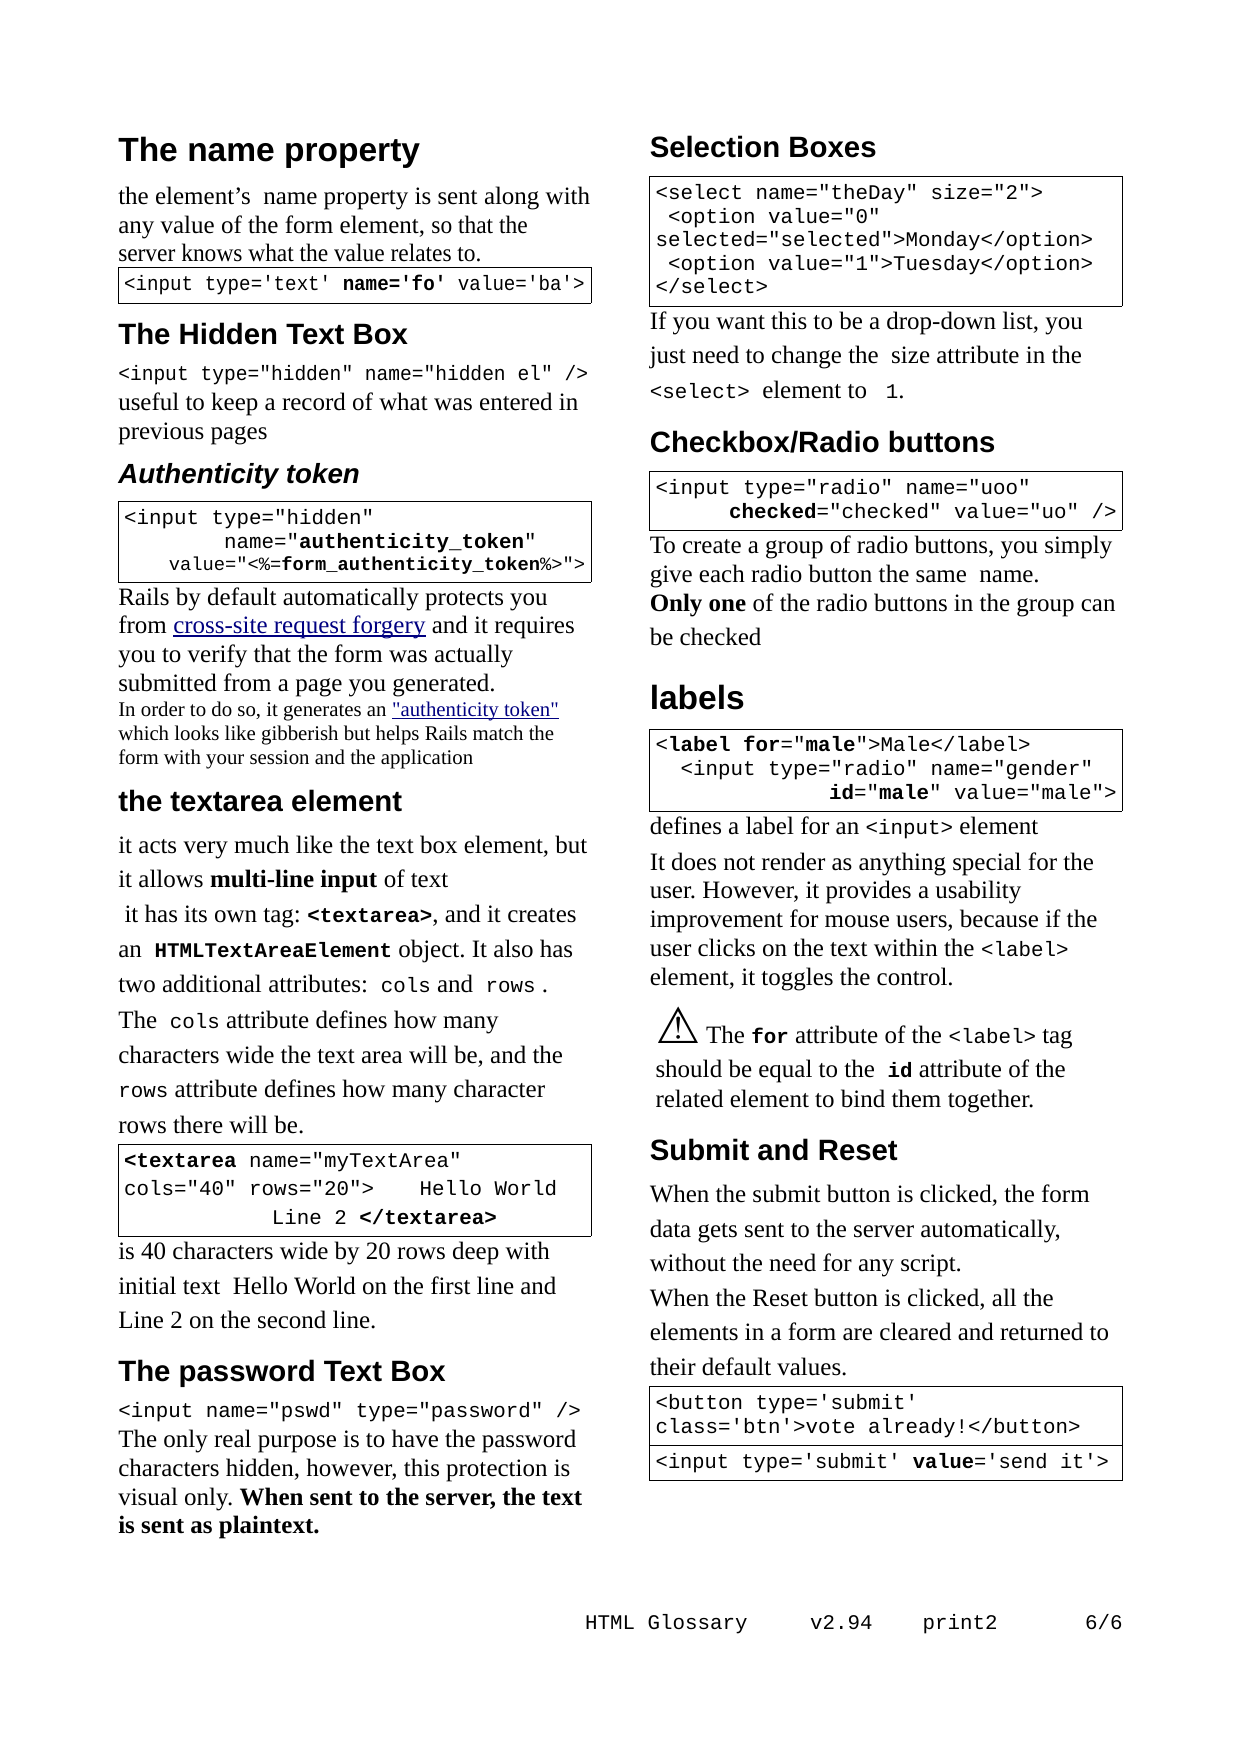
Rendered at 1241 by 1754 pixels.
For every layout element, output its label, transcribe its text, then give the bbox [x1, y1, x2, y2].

text it acts very much like the text box element, but it allows multi-line input of text [118, 830, 591, 893]
text the element’s name property is sent along with any value of the form element, so that the server knows what the value relates to. [118, 181, 591, 267]
text When the submit button is clicked, the form data gets sent to the server automatically, without the need for any script. [649, 1179, 1122, 1277]
subtitle Authenticity token [118, 457, 591, 489]
text <input type="hidden" name="hidden el" /> [118, 363, 591, 387]
text Rails by default automatically protects you from cross-site request forgery and it requires you to verify that the form was actually submitted from a page you generated. [118, 583, 591, 697]
text <input name="pswd" type="password" /> [118, 1401, 591, 1424]
table_header <select name="theDay" size="2"> <option value="0" selected="selected">Monday</option> <option value="1">Tuesday</option> </select> [650, 177, 1122, 306]
text If you want this to be a drop-down list, you just need to change the size attribute in the <select> element to 1. [649, 307, 1122, 404]
subtitle labels [649, 677, 1122, 716]
text It does not render as anything special for the user. However, it provides a usability improvement for mouse users, because if the user clicks on the text within the <label> element, it toggles the control. [649, 847, 1122, 991]
text is 40 characters wide by 20 rows deep with initial text Hello World on the first line and Line 2 on the second line. [118, 1237, 591, 1334]
table_header <button type='submit' class='btn'>vote already!</button> [650, 1387, 1122, 1445]
subtitle The Hidden Text Box [118, 317, 591, 351]
text defines a label for an <input> element [649, 812, 1122, 841]
table_header <input type="hidden" name="authenticity_token" value="<%=form_authenticity_token%>"> [119, 502, 591, 582]
text In order to do so, it generates an "authenticity token" which looks like gibberish but helps Rails match the form with your session and the application [118, 697, 591, 769]
text Only one of the radio buttons in the group can be checked [649, 588, 1122, 651]
text The only real purpose is to have the password characters hidden, however, this protection is visual only. When sent to the server, the text is sent as plaintext. [118, 1424, 591, 1539]
table_header <input type='text' name='fo' value='ba'> [119, 268, 591, 302]
text The cols attribute defines how many characters wide the text area will be, and the rows attribute defines how many character rows there will be. [118, 1005, 591, 1138]
subtitle The password Text Box [118, 1354, 591, 1388]
table_header ⚠ The for attribute of the <label> tag should be equal to the id attribute of the related element to bind them together. [650, 991, 1122, 1118]
subtitle Checkbox/Radio buttons [649, 425, 1122, 459]
subtitle the textarea element [118, 783, 591, 817]
table_header <input type="radio" name="uoo" checked="checked" value="uo" /> [650, 472, 1122, 530]
text it has its own tag: <textarea>, and it creates an HTMLTextAreaElement object. It also has two additional attributes: cols and rows . [118, 899, 591, 999]
text useful to keep a record of what was entered in previous pages [118, 387, 591, 444]
subtitle The name property [118, 130, 591, 168]
text To create a group of radio buttons, you simply give each radio button the same name. [649, 531, 1122, 588]
subtitle Submit and Reset [649, 1133, 1122, 1167]
table_cell <input type='submit' value='send it'> [650, 1446, 1122, 1480]
table_header <label for="male">Male</label> <input type="radio" name="gender" id="male" value="male"> [650, 730, 1122, 811]
text When the Reset button is clicked, all the elements in a form are cleared and returned to their default values. [649, 1283, 1122, 1381]
subtitle Selection Boxes [649, 130, 1122, 164]
table_header <textarea name="myTextArea" cols="40" rows="20"> Hello World Line 2 </textarea> [119, 1145, 591, 1236]
